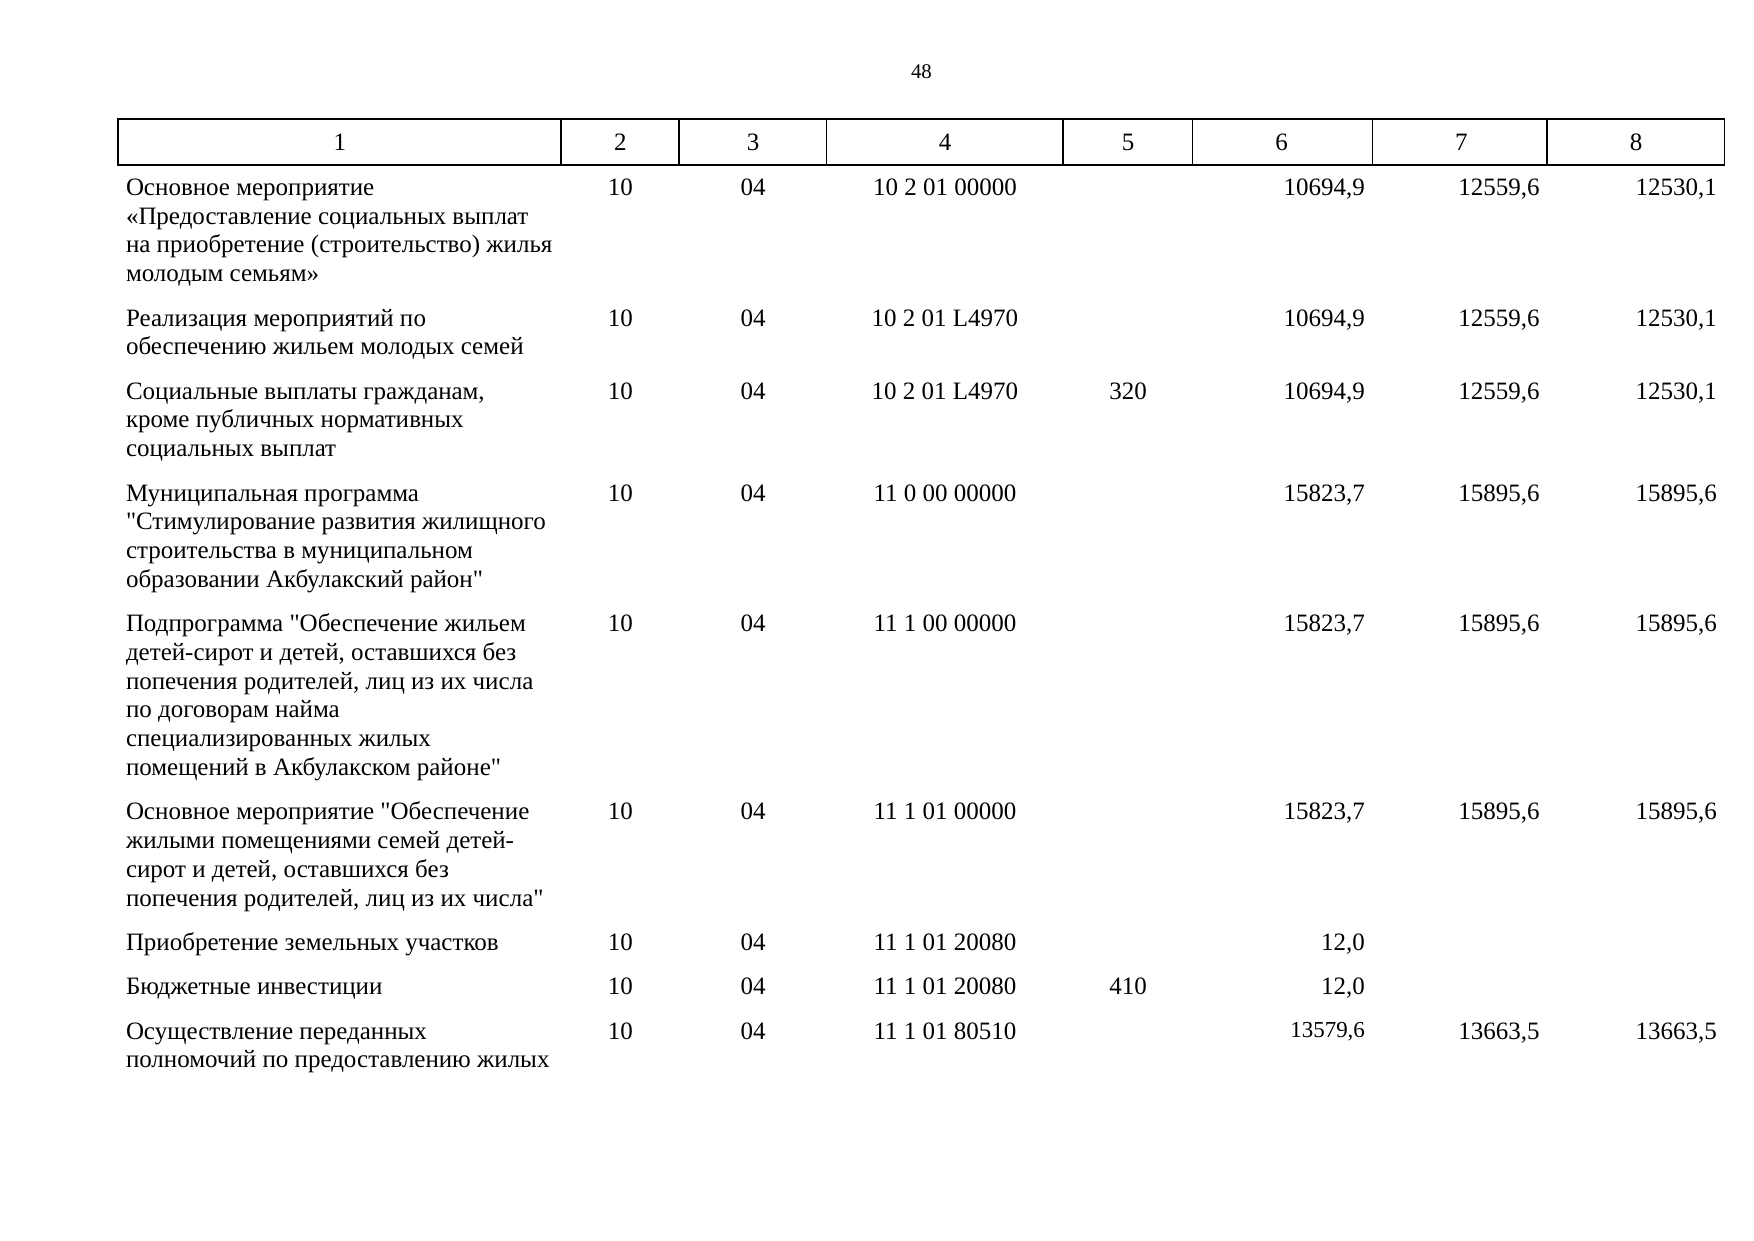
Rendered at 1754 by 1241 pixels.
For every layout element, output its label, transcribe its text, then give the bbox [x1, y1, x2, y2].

table_cell 13579,6 [1193, 1008, 1372, 1081]
table_cell 10694,9 [1193, 295, 1372, 368]
table_header 7 [1380, 128, 1542, 156]
table_header [1373, 120, 1546, 164]
table_cell 15895,6 [1372, 470, 1547, 600]
table_cell [1547, 919, 1724, 963]
table_cell 12559,6 [1372, 166, 1547, 295]
table_cell 10 [561, 470, 679, 600]
table_header 2 [569, 128, 671, 156]
table_cell 13663,5 [1547, 1008, 1724, 1081]
table_cell 15895,6 [1547, 789, 1724, 919]
table_cell 10 [561, 919, 679, 963]
table_cell [1063, 600, 1193, 788]
table_cell 15823,7 [1193, 470, 1372, 600]
table_cell 15895,6 [1372, 789, 1547, 919]
table_header [1548, 120, 1724, 164]
table_cell 04 [679, 789, 827, 919]
table_cell 11 1 01 20080 [827, 919, 1063, 963]
table_cell 12530,1 [1547, 166, 1724, 295]
table_cell 11 1 01 00000 [827, 789, 1063, 919]
table_cell 12559,6 [1372, 295, 1547, 368]
table_cell 11 1 01 80510 [827, 1008, 1063, 1081]
table_cell 04 [679, 295, 827, 368]
table_cell [1063, 789, 1193, 919]
table_header 8 [1555, 128, 1716, 156]
table_cell 12559,6 [1372, 368, 1547, 470]
table_cell 10 [561, 789, 679, 919]
table_cell 10694,9 [1193, 166, 1372, 295]
table_cell 11 1 01 20080 [827, 964, 1063, 1008]
table_header 4 [835, 128, 1055, 156]
table_cell 12530,1 [1547, 295, 1724, 368]
table_cell [1063, 295, 1193, 368]
table_cell 04 [679, 964, 827, 1008]
table_cell [1063, 470, 1193, 600]
table_cell 10 2 01 L4970 [827, 368, 1063, 470]
table_cell 12530,1 [1547, 368, 1724, 470]
table_cell 410 [1063, 964, 1193, 1008]
table_cell 04 [679, 919, 827, 963]
table_cell Приобретение земельных участков [118, 919, 561, 963]
table_cell 10 2 01 L4970 [827, 295, 1063, 368]
table_header [562, 120, 678, 164]
table_cell 11 0 00 00000 [827, 470, 1063, 600]
table_cell 04 [679, 166, 827, 295]
table_header 3 [687, 128, 819, 156]
table_cell 15895,6 [1372, 600, 1547, 788]
table_cell Подпрограмма "Обеспечение жильем детей-сирот и детей, оставшихся без попечения родителей, лиц из их числа по договорам найма специализированных жилых помещений в Акбулакском районе" [118, 600, 561, 788]
table_cell 10 [561, 964, 679, 1008]
table_cell 04 [679, 1008, 827, 1081]
table_cell 15895,6 [1547, 470, 1724, 600]
table_cell 10 [561, 1008, 679, 1081]
table_cell [1063, 166, 1193, 295]
table_cell 10 [561, 166, 679, 295]
table_cell 13663,5 [1372, 1008, 1547, 1081]
table_cell 10694,9 [1193, 368, 1372, 470]
table_cell 04 [679, 368, 827, 470]
table_cell Реализация мероприятий по обеспечению жильем молодых семей [118, 295, 561, 368]
table_cell 04 [679, 470, 827, 600]
table_cell 10 [561, 368, 679, 470]
table_header 6 [1201, 128, 1362, 156]
table_cell 320 [1063, 368, 1193, 470]
table_header 5 [1071, 128, 1185, 156]
table_cell 15895,6 [1547, 600, 1724, 788]
table_header [119, 120, 560, 164]
table_cell 10 2 01 00000 [827, 166, 1063, 295]
table_cell [1547, 964, 1724, 1008]
table_cell 12,0 [1193, 964, 1372, 1008]
table_cell Муниципальная программа "Стимулирование развития жилищного строительства в муниципальном образовании Акбулакский район" [118, 470, 561, 600]
table_cell 11 1 00 00000 [827, 600, 1063, 788]
table_cell Основное мероприятие "Обеспечение жилыми помещениями семей детей-сирот и детей, оставшихся без попечения родителей, лиц из их числа" [118, 789, 561, 919]
table_cell 15823,7 [1193, 600, 1372, 788]
table_header [680, 120, 826, 164]
table_cell 15823,7 [1193, 789, 1372, 919]
table_header [1064, 120, 1192, 164]
table_header [1193, 120, 1372, 164]
table_cell Социальные выплаты гражданам, кроме публичных нормативных социальных выплат [118, 368, 561, 470]
table_header [827, 120, 1062, 164]
table_cell 12,0 [1193, 919, 1372, 963]
table_cell [1372, 919, 1547, 963]
table_cell [1372, 964, 1547, 1008]
table_cell Бюджетные инвестиции [118, 964, 561, 1008]
table_cell [1063, 919, 1193, 963]
table_cell 04 [679, 600, 827, 788]
table_cell 10 [561, 600, 679, 788]
table_cell Основное мероприятие «Предоставление социальных выплат на приобретение (строительство) жилья молодым семьям» [118, 166, 561, 295]
table_cell Осуществление переданных полномочий по предоставлению жилых [118, 1008, 561, 1081]
table_cell 10 [561, 295, 679, 368]
table_header 1 [126, 128, 553, 156]
table_cell [1063, 1008, 1193, 1081]
